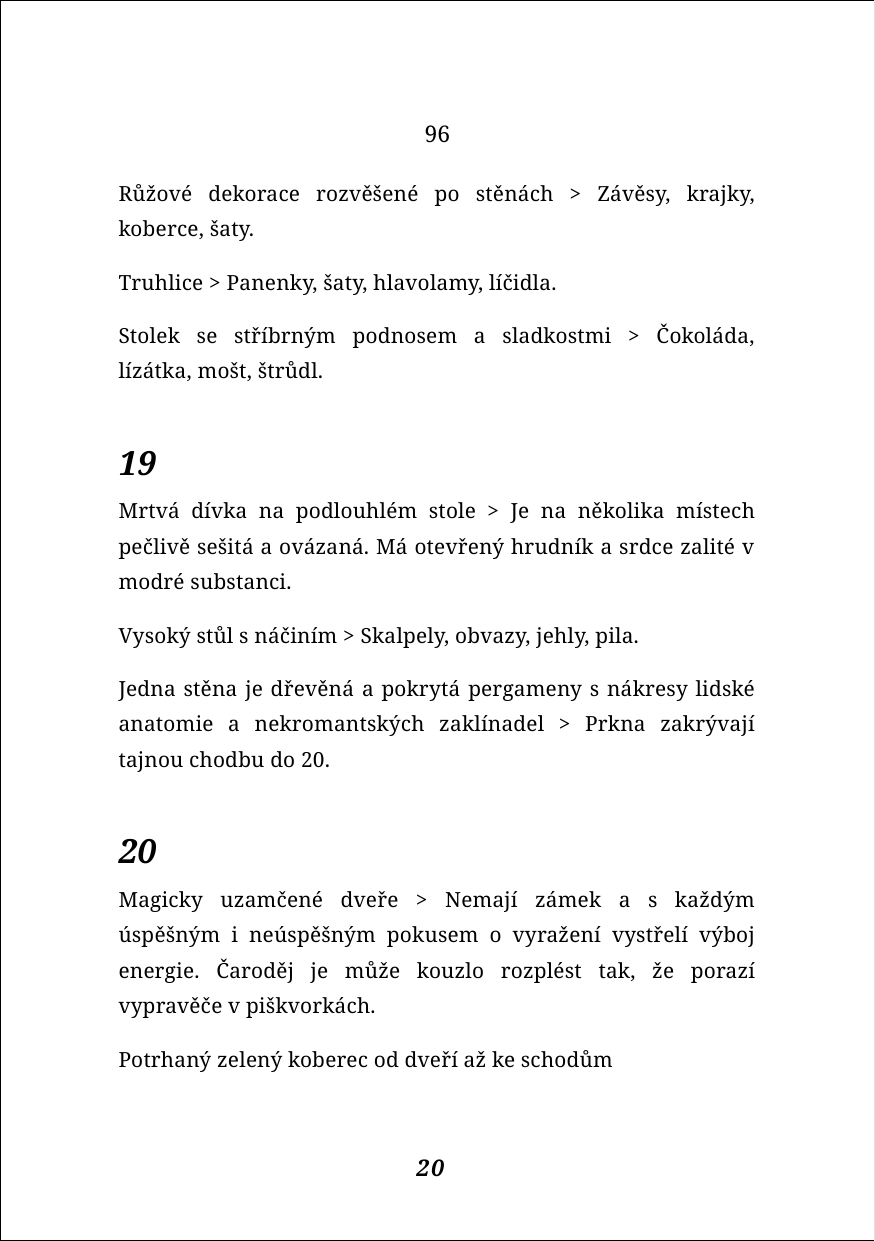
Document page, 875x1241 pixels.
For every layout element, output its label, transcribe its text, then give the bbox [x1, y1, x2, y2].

text Stolek se stříbrným podnosem a sladkostmi > Čokoláda, lízátka, mošt, štrůdl. [118, 321, 756, 385]
text Vysoký stůl s náčiním > Skalpely, obvazy, jehly, pila. [118, 621, 756, 649]
text Mrtvá dívka na podlouhlém stole > Je na několika místech pečlivě sešitá a ovázaná. Má otevřený hrudník a srdce zalité v modré substanci. [118, 496, 756, 596]
text Truhlice > Panenky, šaty, hlavolamy, líčidla. [118, 268, 756, 296]
text Potrhaný zelený koberec od dveří až ke schodům [118, 1045, 756, 1073]
text Růžové dekorace rozvěšené po stěnách > Závěsy, krajky, koberce, šaty. [118, 179, 756, 243]
text Jedna stěna je dřevěná a pokrytá pergameny s nákresy lidské anatomie a nekromantských zaklínadel > Prkna zakrývají tajnou chodbu do 20. [118, 674, 756, 773]
subtitle 19 [118, 439, 756, 485]
text Magicky uzamčené dveře > Nemají zámek a s každým úspěšným i neúspěšným pokusem o vyražení vystřelí výboj energie. Čaroděj je může kouzlo rozplést tak, že porazí vypravěče v piškvorkách. [118, 885, 756, 1020]
subtitle 20 [118, 828, 756, 873]
